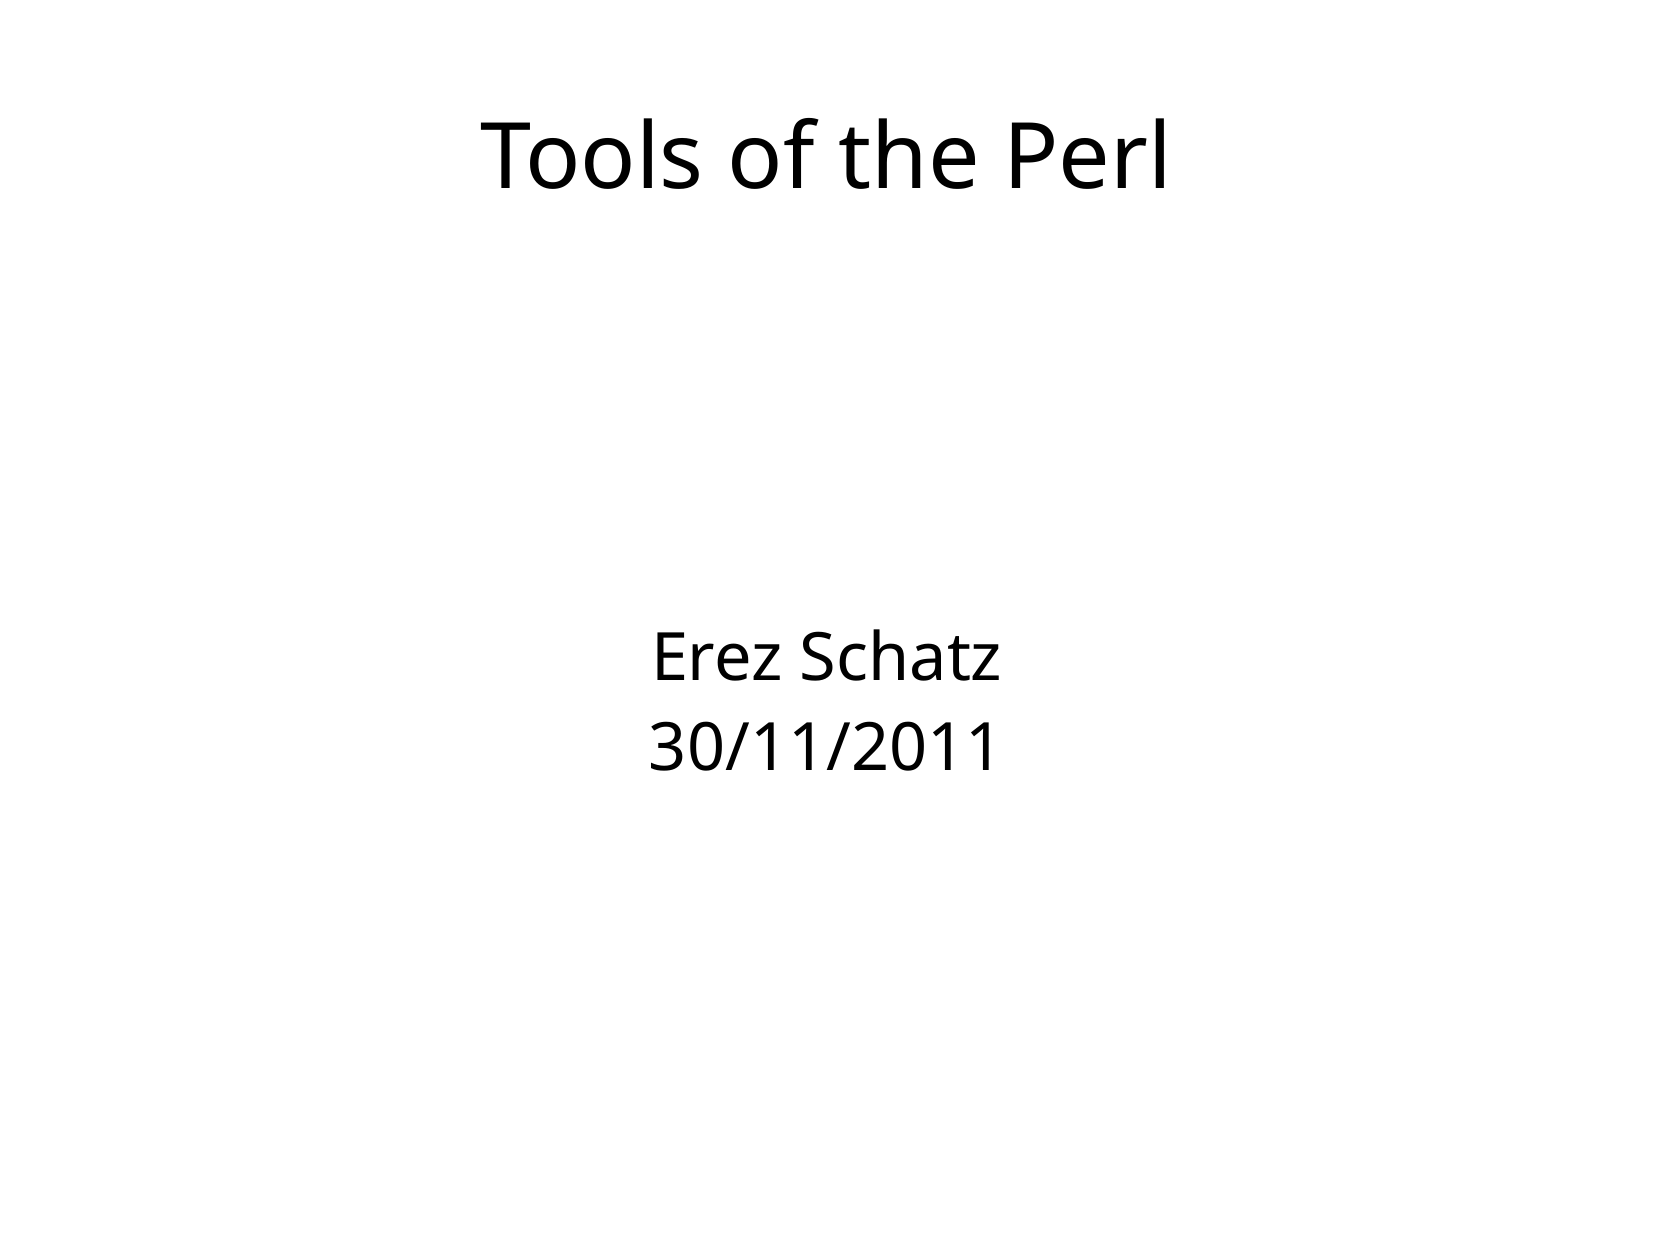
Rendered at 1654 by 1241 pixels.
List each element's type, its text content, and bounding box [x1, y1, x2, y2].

title Tools of the Perl [82, 49, 1571, 257]
subtitle Erez Schatz 30/11/2011 [82, 290, 1571, 1109]
